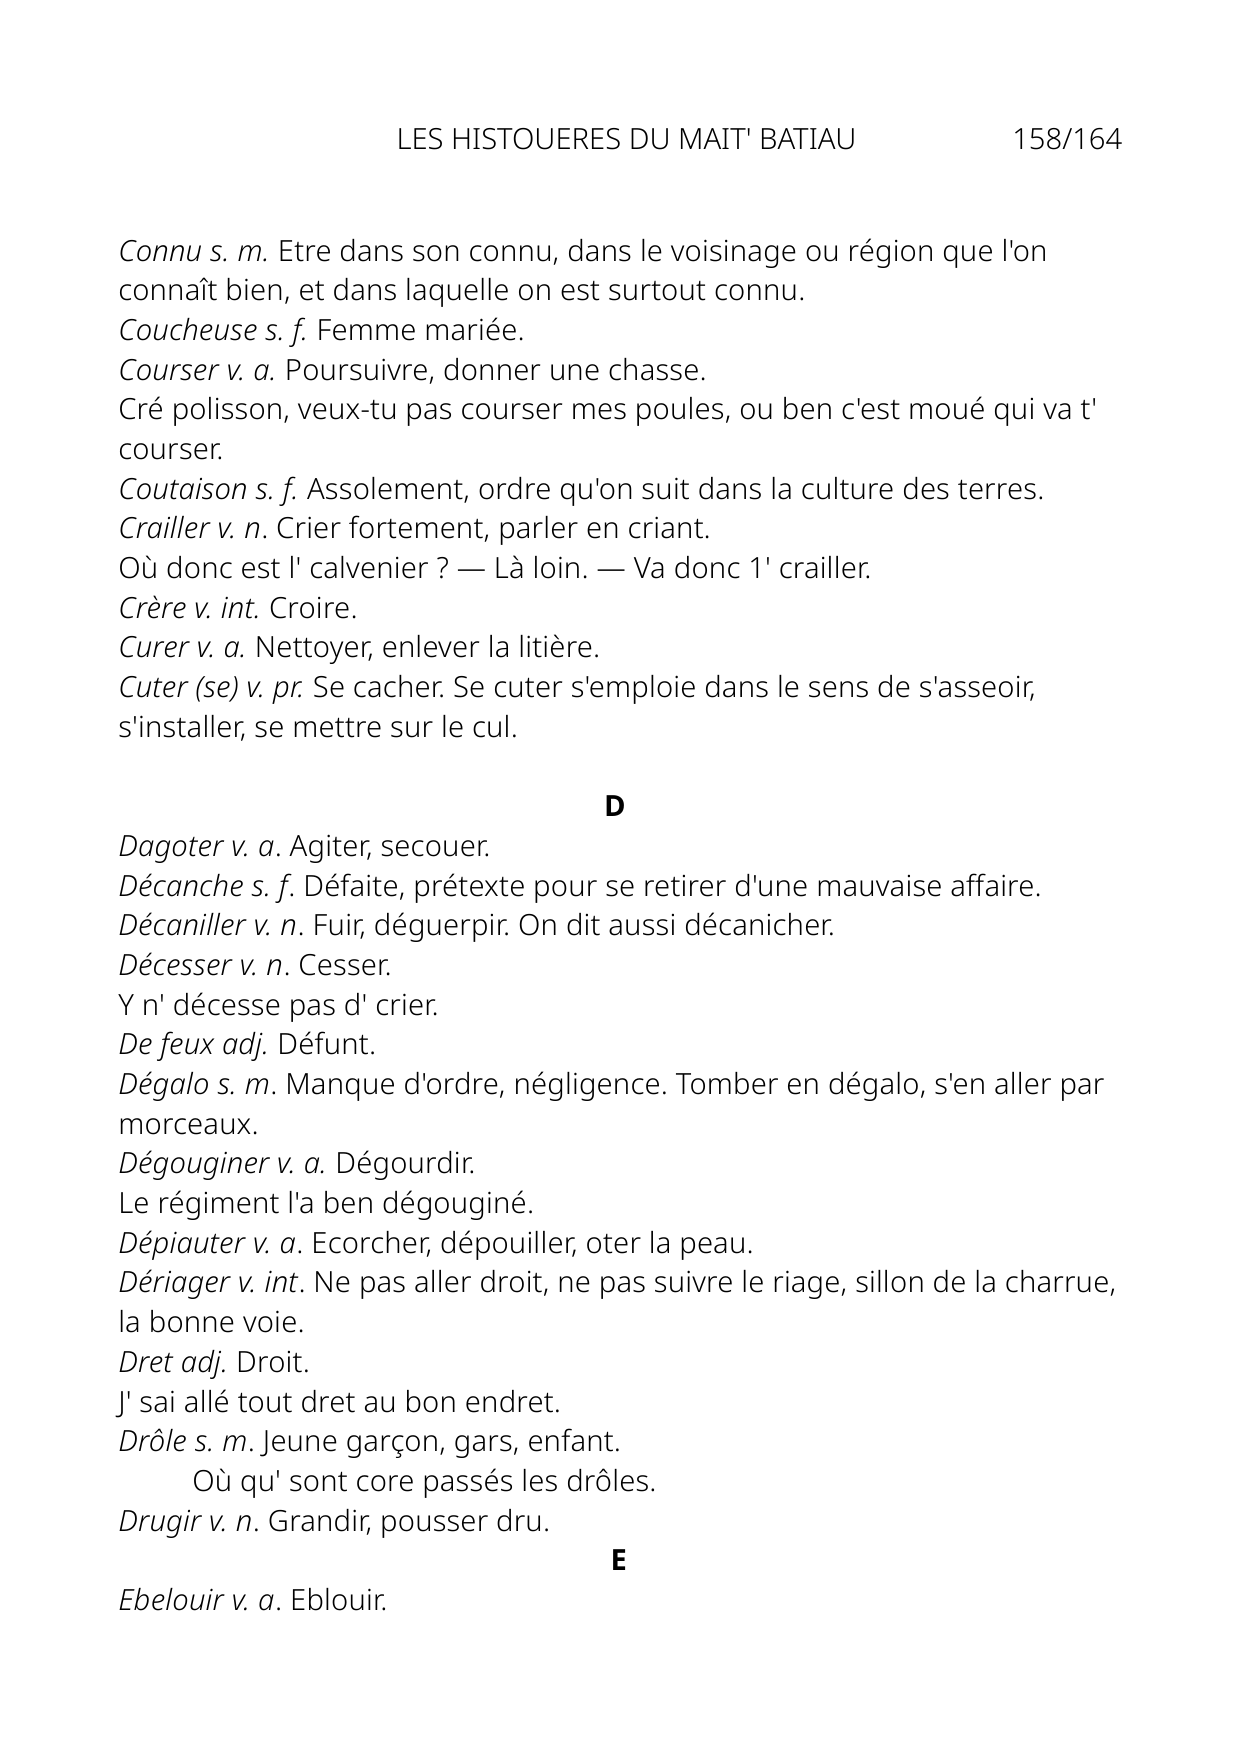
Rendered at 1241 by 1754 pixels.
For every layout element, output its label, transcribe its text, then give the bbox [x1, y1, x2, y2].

text Dret adj. Droit. [118, 1341, 1119, 1381]
text Décaniller v. n. Fuir, déguerpir. On dit aussi décanicher. [118, 904, 1119, 944]
text Dégouginer v. a. Dégourdir. [118, 1143, 1119, 1182]
text E [118, 1539, 1119, 1579]
text Dépiauter v. a. Ecorcher, dépouiller, oter la peau. [118, 1222, 1119, 1262]
text Cré polisson, veux-tu pas courser mes poules, ou ben c'est moué qui va t' courser. [118, 389, 1119, 468]
text Le régiment l'a ben dégouginé. [118, 1182, 1119, 1222]
text Coutaison s. f. Assolement, ordre qu'on suit dans la culture des terres. [118, 468, 1119, 508]
text Dériager v. int. Ne pas aller droit, ne pas suivre le riage, sillon de la charrue, la bonne voie. [118, 1262, 1119, 1341]
text De feux adj. Défunt. [118, 1024, 1119, 1063]
text Où qu' sont core passés les drôles. [118, 1460, 1119, 1500]
text Dégalo s. m. Manque d'ordre, négligence. Tomber en dégalo, s'en aller par morceaux. [118, 1063, 1119, 1143]
text Décesser v. n. Cesser. [118, 944, 1119, 984]
text Courser v. a. Poursuivre, donner une chasse. [118, 349, 1119, 389]
text Cuter (se) v. pr. Se cacher. Se cuter s'emploie dans le sens de s'asseoir, s'installer, se mettre sur le cul. [118, 666, 1119, 746]
text J' sai allé tout dret au bon endret. [118, 1381, 1119, 1421]
text Y n' décesse pas d' crier. [118, 984, 1119, 1024]
text Dagoter v. a. Agiter, secouer. [118, 825, 1119, 865]
text Décanche s. f. Défaite, prétexte pour se retirer d'une mauvaise affaire. [118, 865, 1119, 904]
text Drôle s. m. Jeune garçon, gars, enfant. [118, 1421, 1119, 1460]
text Crailler v. n. Crier fortement, parler en criant. [118, 508, 1119, 547]
text Curer v. a. Nettoyer, enlever la litière. [118, 627, 1119, 666]
text Où donc est l' calvenier ? — Là loin. — Va donc 1' crailler. [118, 547, 1119, 587]
text Ebelouir v. a. Eblouir. [118, 1579, 1119, 1619]
text Connu s. m. Etre dans son connu, dans le voisinage ou région que l'on connaît bien, et dans laquelle on est surtout connu. [118, 230, 1119, 309]
text Coucheuse s. f. Femme mariée. [118, 309, 1119, 349]
text Crère v. int. Croire. [118, 587, 1119, 627]
text Drugir v. n. Grandir, pousser dru. [118, 1500, 1119, 1539]
text D [118, 786, 1119, 825]
